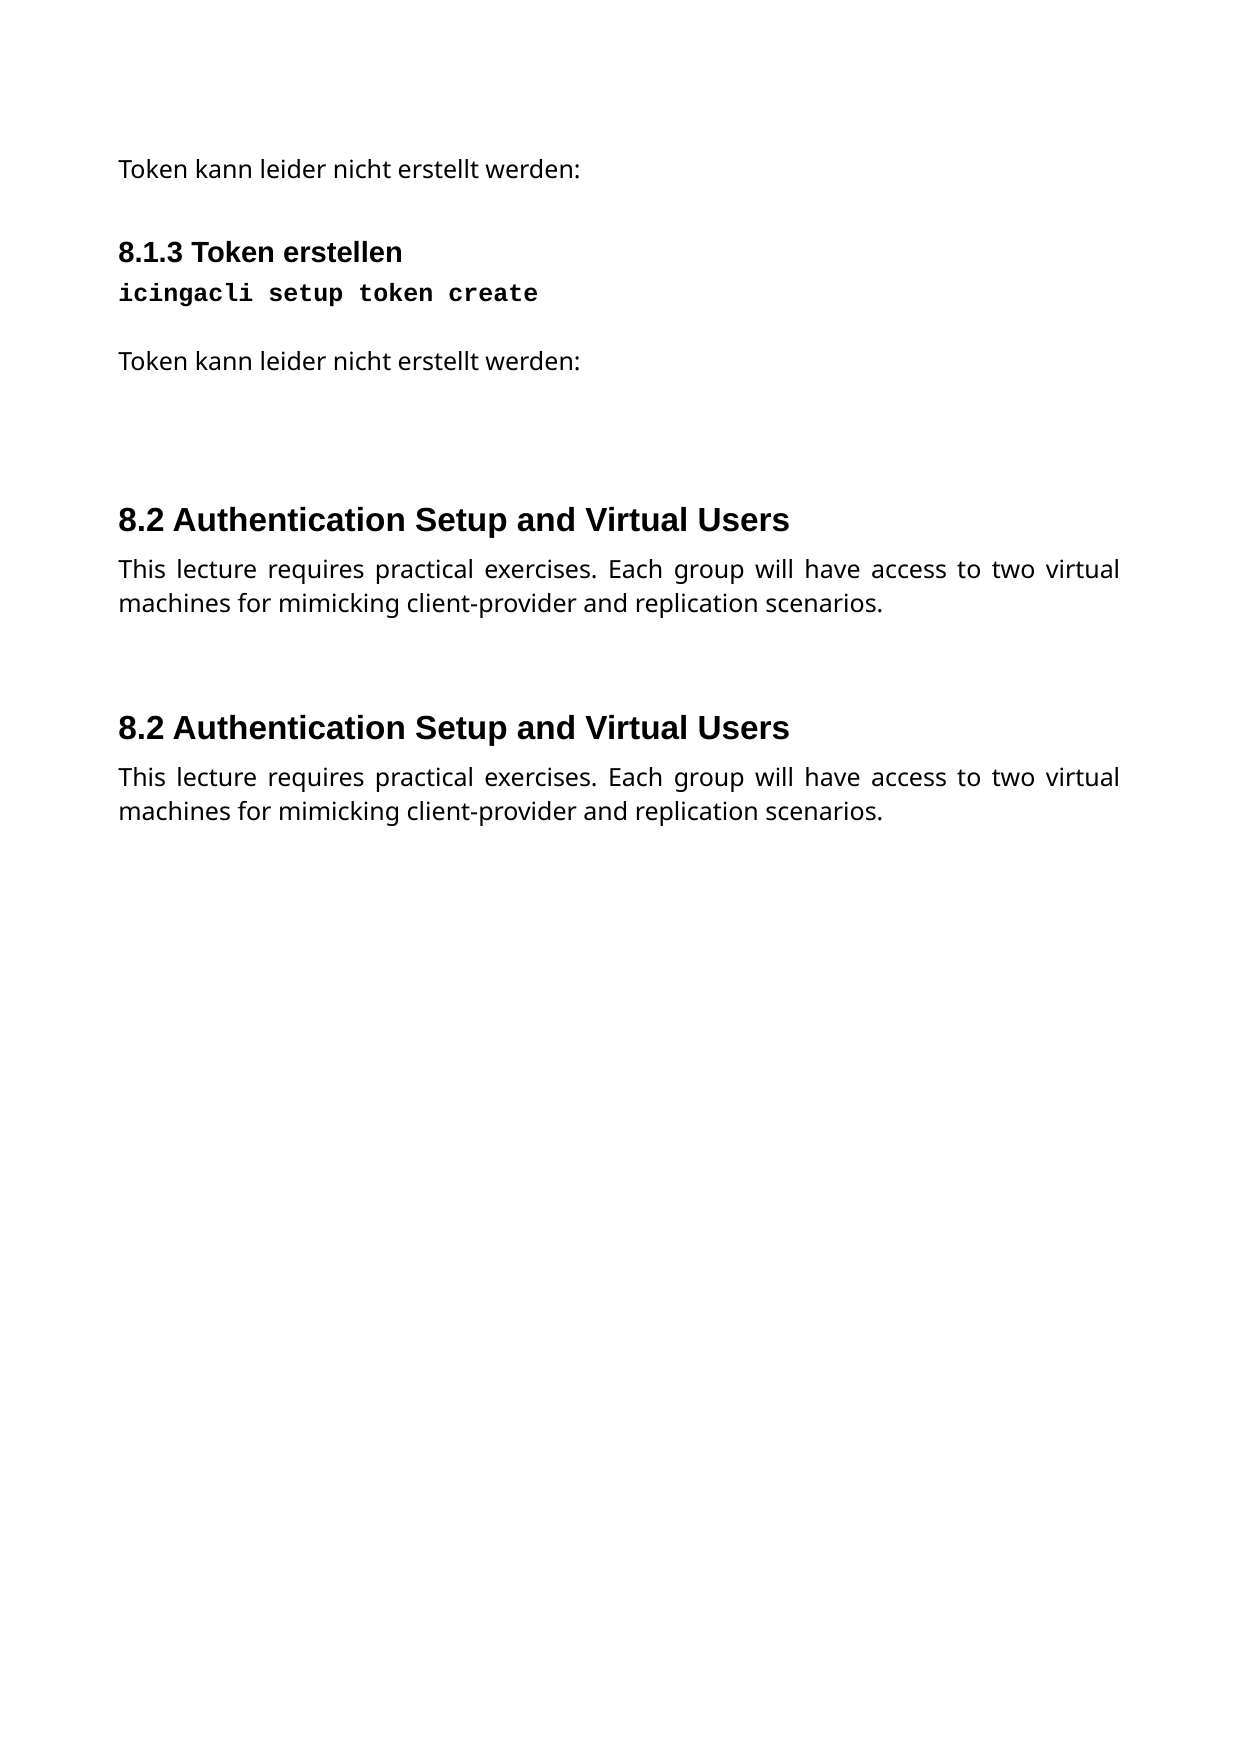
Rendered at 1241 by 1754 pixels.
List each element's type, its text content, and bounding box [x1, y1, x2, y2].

subtitle 8.1.3 Token erstellen [118, 235, 1122, 268]
subtitle 8.2 Authentication Setup and Virtual Users [118, 500, 1122, 539]
subtitle 8.2 Authentication Setup and Virtual Users [118, 708, 1122, 747]
text Token kann leider nicht erstellt werden: [118, 152, 1122, 186]
text This lecture requires practical exercises. Each group will have access to two virtual machines for mimicking client-provider and replication scenarios. [118, 759, 1122, 827]
text icingacli setup token create [118, 281, 1122, 309]
text Token kann leider nicht erstellt werden: [118, 343, 1122, 377]
text This lecture requires practical exercises. Each group will have access to two virtual machines for mimicking client-provider and replication scenarios. [118, 551, 1122, 619]
